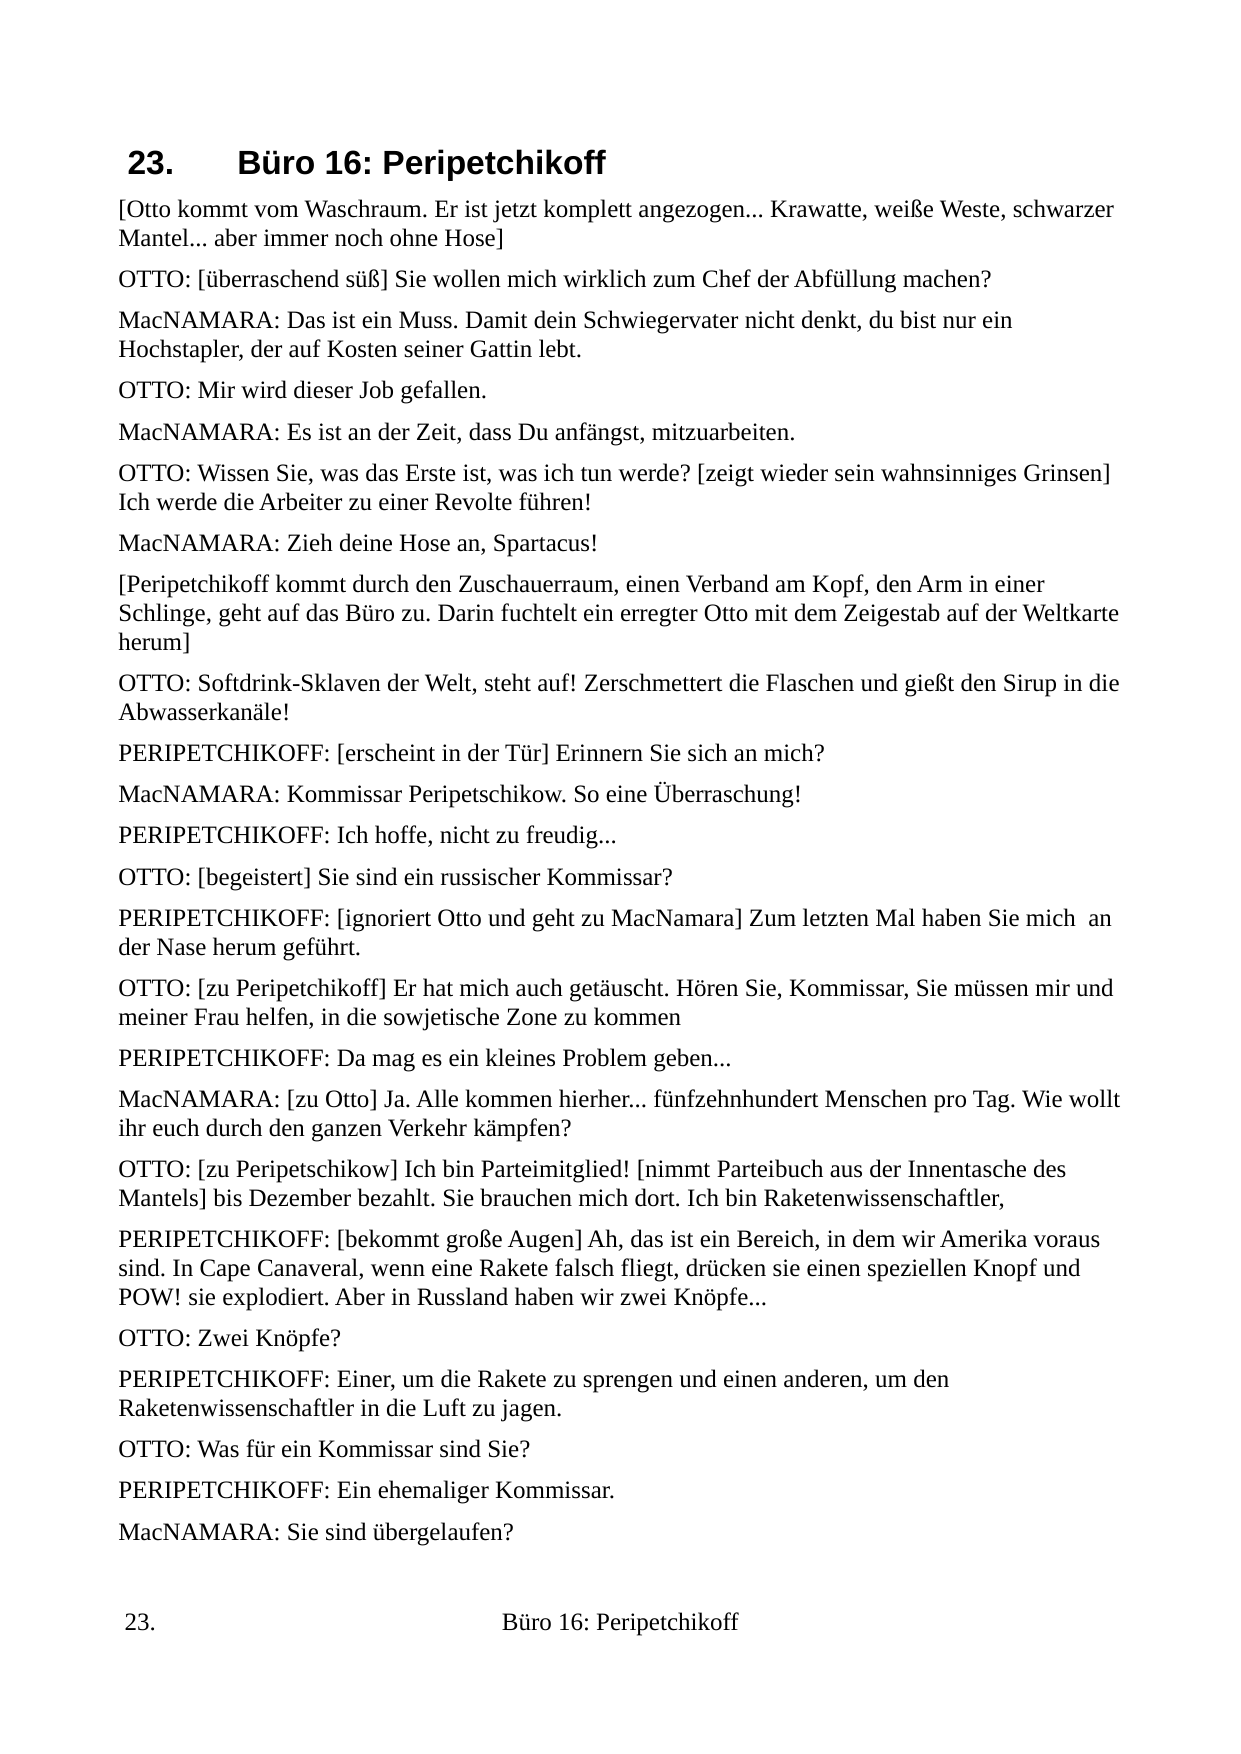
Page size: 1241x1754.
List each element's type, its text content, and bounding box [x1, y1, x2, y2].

text PERIPETCHIKOFF: [bekommt große Augen] Ah, das ist ein Bereich, in dem wir Amerika voraus sind. In Cape Canaveral, wenn eine Rakete falsch fliegt, drücken sie einen speziellen Knopf und POW! sie explodiert. Aber in Russland haben wir zwei Knöpfe... [118, 1224, 1122, 1311]
text PERIPETCHIKOFF: [erscheint in der Tür] Erinnern Sie sich an mich? [118, 738, 1122, 767]
text PERIPETCHIKOFF: Da mag es ein kleines Problem geben... [118, 1043, 1122, 1072]
subtitle Büro 16: Peripetchikoff [118, 143, 1122, 182]
text MacNAMARA: Sie sind übergelaufen? [118, 1517, 1122, 1546]
text OTTO: Wissen Sie, was das Erste ist, was ich tun werde? [zeigt wieder sein wahnsinniges Grinsen] Ich werde die Arbeiter zu einer Revolte führen! [118, 458, 1122, 516]
text [Otto kommt vom Waschraum. Er ist jetzt komplett angezogen... Krawatte, weiße Weste, schwarzer Mantel... aber immer noch ohne Hose] [118, 194, 1122, 252]
text MacNAMARA: Kommissar Peripetschikow. So eine Überraschung! [118, 779, 1122, 808]
text OTTO: [überraschend süß] Sie wollen mich wirklich zum Chef der Abfüllung machen? [118, 264, 1122, 293]
text PERIPETCHIKOFF: Ich hoffe, nicht zu freudig... [118, 821, 1122, 849]
text PERIPETCHIKOFF: Ein ehemaliger Kommissar. [118, 1476, 1122, 1504]
text OTTO: Was für ein Kommissar sind Sie? [118, 1434, 1122, 1463]
text OTTO: Softdrink-Sklaven der Welt, steht auf! Zerschmettert die Flaschen und gießt den Sirup in die Abwasserkanäle! [118, 668, 1122, 726]
text MacNAMARA: Es ist an der Zeit, dass Du anfängst, mitzuarbeiten. [118, 417, 1122, 446]
text [Peripetchikoff kommt durch den Zuschauerraum, einen Verband am Kopf, den Arm in einer Schlinge, geht auf das Büro zu. Darin fuchtelt ein erregter Otto mit dem Zeigestab auf der Weltkarte herum] [118, 569, 1122, 656]
text OTTO: Mir wird dieser Job gefallen. [118, 376, 1122, 404]
text MacNAMARA: Das ist ein Muss. Damit dein Schwiegervater nicht denkt, du bist nur ein Hochstapler, der auf Kosten seiner Gattin lebt. [118, 306, 1122, 363]
text OTTO: [zu Peripetschikow] Ich bin Parteimitglied! [nimmt Parteibuch aus der Innentasche des Mantels] bis Dezember bezahlt. Sie brauchen mich dort. Ich bin Raketenwissenschaftler, [118, 1154, 1122, 1212]
text MacNAMARA: [zu Otto] Ja. Alle kommen hierher... fünfzehnhundert Menschen pro Tag. Wie wollt ihr euch durch den ganzen Verkehr kämpfen? [118, 1084, 1122, 1142]
text OTTO: [zu Peripetchikoff] Er hat mich auch getäuscht. Hören Sie, Kommissar, Sie müssen mir und meiner Frau helfen, in die sowjetische Zone zu kommen [118, 973, 1122, 1031]
text PERIPETCHIKOFF: Einer, um die Rakete zu sprengen und einen anderen, um den Raketenwissenschaftler in die Luft zu jagen. [118, 1364, 1122, 1422]
text OTTO: Zwei Knöpfe? [118, 1323, 1122, 1352]
text MacNAMARA: Zieh deine Hose an, Spartacus! [118, 528, 1122, 557]
text PERIPETCHIKOFF: [ignoriert Otto und geht zu MacNamara] Zum letzten Mal haben Sie mich an der Nase herum geführt. [118, 903, 1122, 961]
text OTTO: [begeistert] Sie sind ein russischer Kommissar? [118, 862, 1122, 891]
